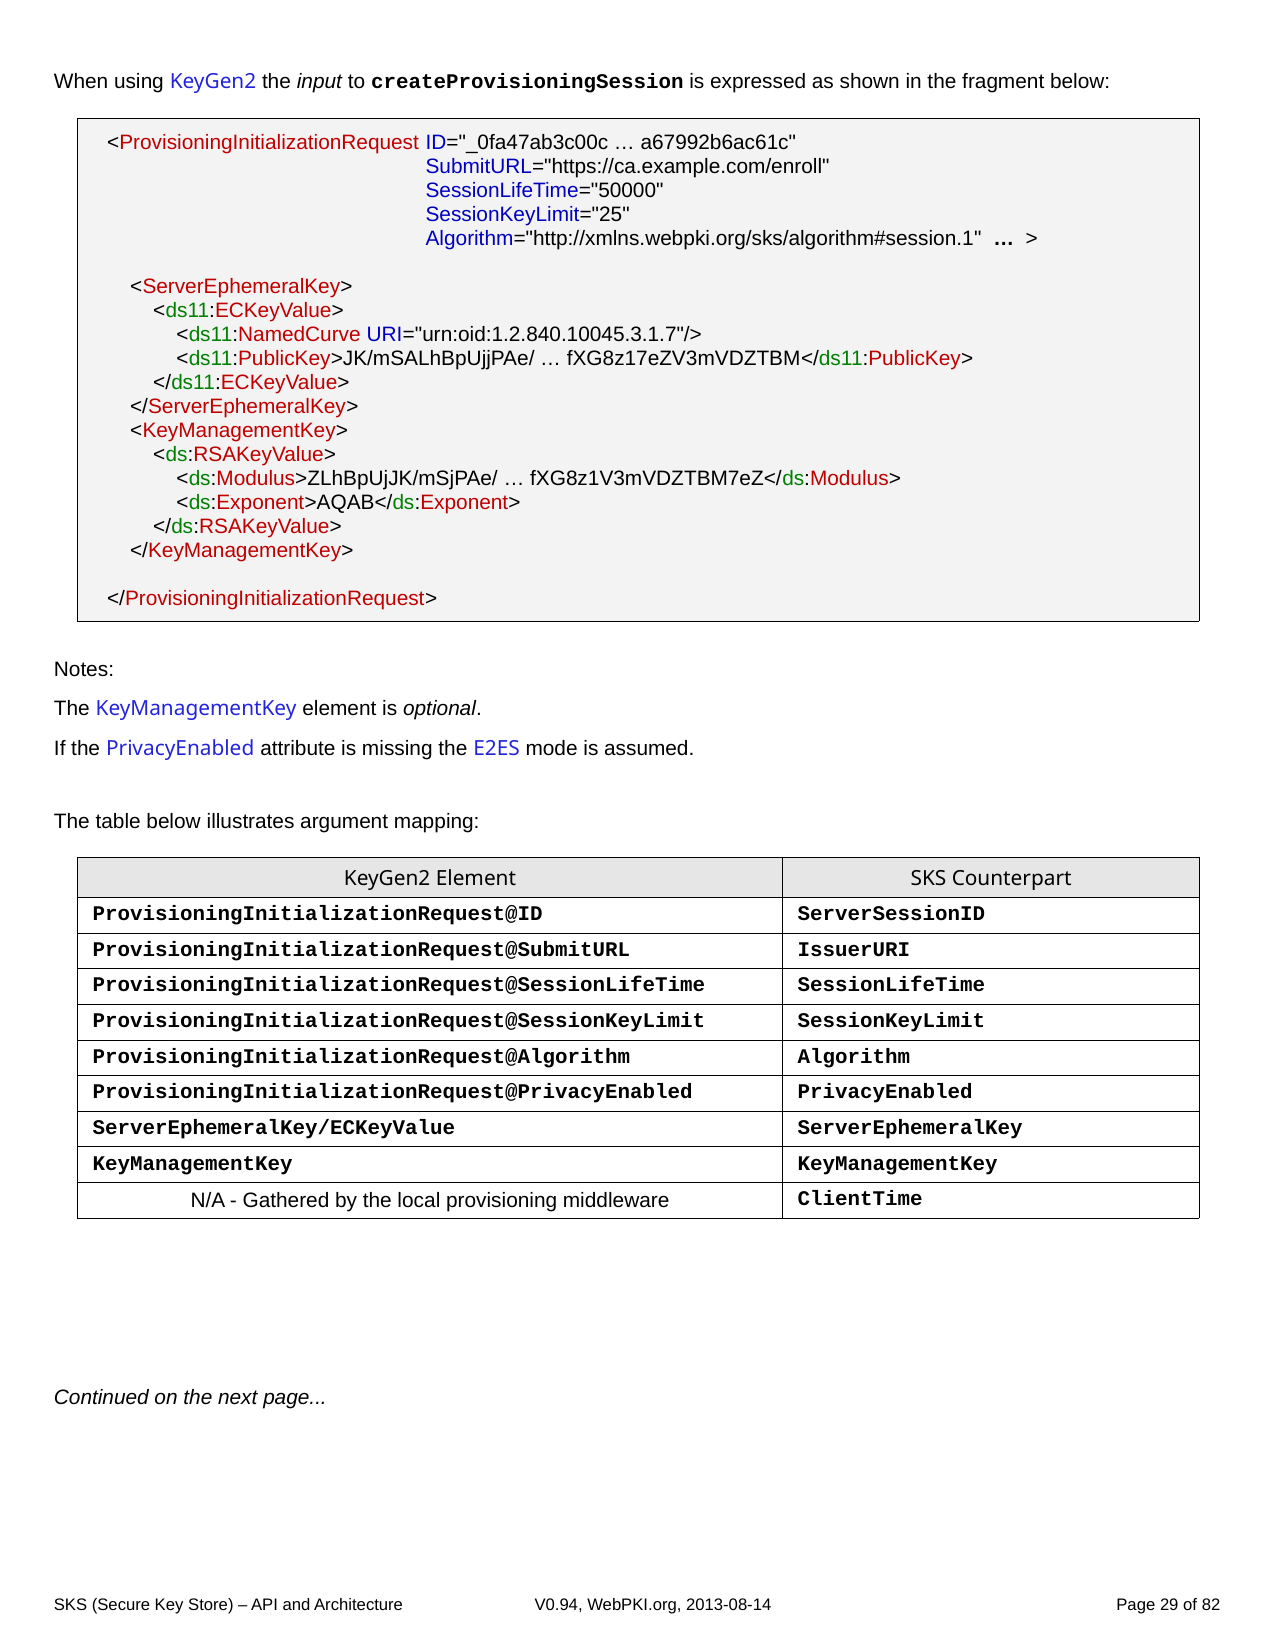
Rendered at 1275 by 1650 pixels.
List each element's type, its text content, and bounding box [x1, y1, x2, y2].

table_cell ProvisioningInitializationRequest@SessionLifeTime [78, 969, 782, 1004]
text Notes: [54, 657, 1221, 681]
table_cell ProvisioningInitializationRequest@SessionKeyLimit [78, 1005, 782, 1039]
table_cell ProvisioningInitializationRequest@SubmitURL [78, 934, 782, 968]
table_cell SessionLifeTime [783, 969, 1199, 1004]
table_cell ServerEphemeralKey [783, 1112, 1199, 1146]
table_cell ServerSessionID [783, 898, 1199, 933]
table_cell PrivacyEnabled [783, 1076, 1199, 1111]
table_cell KeyManagementKey [78, 1147, 782, 1182]
text Continued on the next page... [54, 1385, 1221, 1409]
text If the PrivacyEnabled attribute is missing the E2ES mode is assumed. [54, 733, 1221, 761]
table_cell ProvisioningInitializationRequest@Algorithm [78, 1041, 782, 1075]
table_cell Algorithm [783, 1041, 1199, 1075]
table_cell KeyManagementKey [783, 1147, 1199, 1182]
table_cell ClientTime [783, 1183, 1199, 1218]
table_header <ProvisioningInitializationRequest ID="_0fa47ab3c00c … a67992b6ac61c" SubmitURL="https://ca.example.com/enroll" SessionLifeTime="50000" SessionKeyLimit="25" Algorithm="http://xmlns.webpki.org/sks/algorithm#session.1" … > <ServerEphemeralKey> <ds11:ECKeyValue> <ds11:NamedCurve URI="urn:oid:1.2.840.10045.3.1.7"/> <ds11:PublicKey>JK/mSALhBpUjjPAe/ … fXG8z17eZV3mVDZTBM</ds11:PublicKey> </ds11:ECKeyValue> </ServerEphemeralKey> <KeyManagementKey> <ds:RSAKeyValue> <ds:Modulus>ZLhBpUjJK/mSjPAe/ … fXG8z1V3mVDZTBM7eZ</ds:Modulus> <ds:Exponent>AQAB</ds:Exponent> </ds:RSAKeyValue> </KeyManagementKey> </ProvisioningInitializationRequest> [78, 119, 1199, 621]
table_cell ProvisioningInitializationRequest@PrivacyEnabled [78, 1076, 782, 1111]
table_header KeyGen2 Element [78, 858, 782, 897]
table_cell IssuerURI [783, 934, 1199, 968]
table_cell ServerEphemeralKey/ECKeyValue [78, 1112, 782, 1146]
table_header SKS Counterpart [783, 858, 1199, 897]
table_cell SessionKeyLimit [783, 1005, 1199, 1039]
table_cell N/A - Gathered by the local provisioning middleware [78, 1183, 782, 1218]
text When using KeyGen2 the input to createProvisioningSession is expressed as shown in the fragment below: [54, 66, 1221, 118]
table_cell ProvisioningInitializationRequest@ID [78, 898, 782, 933]
text The KeyManagementKey element is optional. [54, 693, 1221, 721]
text The table below illustrates argument mapping: [54, 809, 1221, 857]
